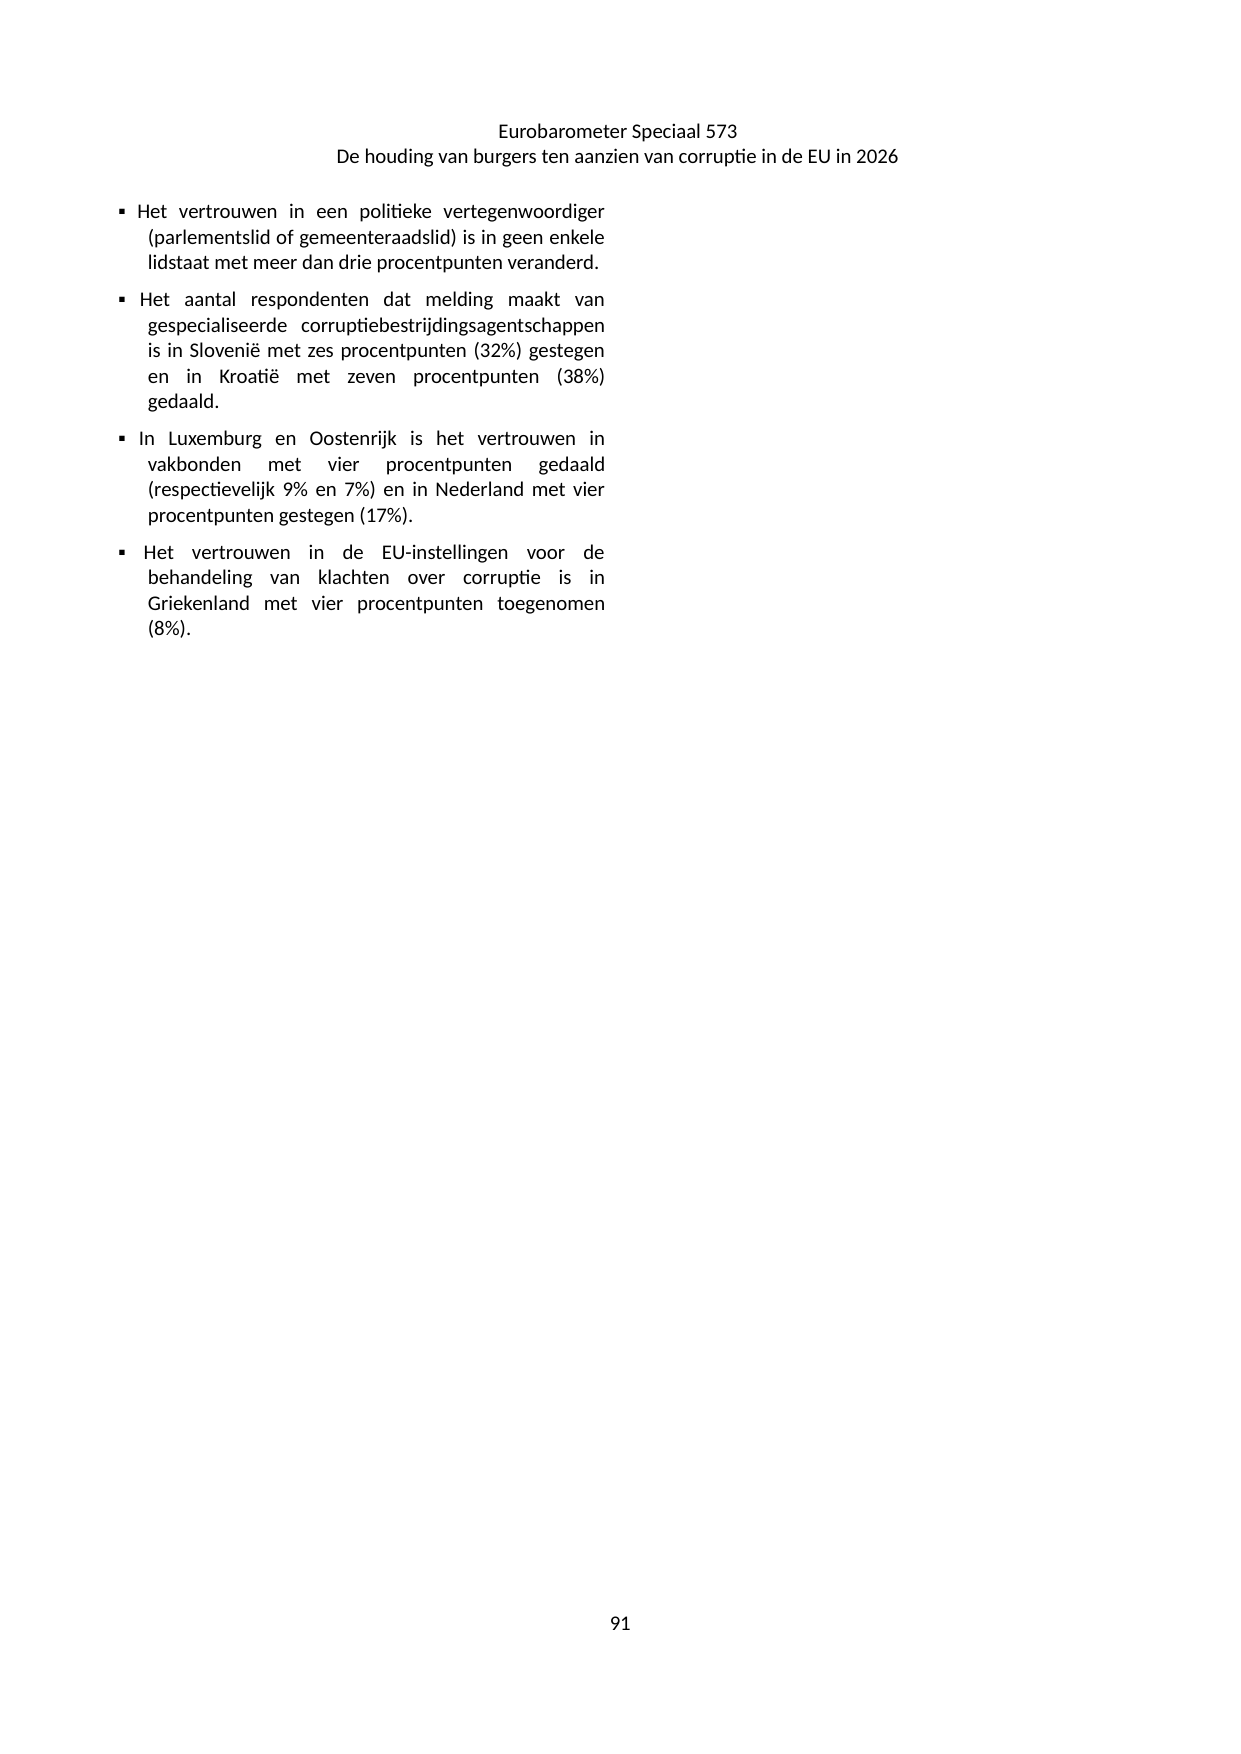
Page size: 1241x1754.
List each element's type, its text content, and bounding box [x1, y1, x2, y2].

text ▪ Het vertrouwen in de EU-instellingen voor de behandeling van klachten over corruptie is in Griekenland met vier procentpunten toegenomen (8%). [118, 539, 605, 641]
text ▪ Het aantal respondenten dat melding maakt van gespecialiseerde corruptiebestrijdingsagentschappen is in Slovenië met zes procentpunten (32%) gestegen en in Kroatië met zeven procentpunten (38%) gedaald. [118, 287, 605, 414]
text ▪ Het vertrouwen in een politieke vertegenwoordiger (parlementslid of gemeenteraadslid) is in geen enkele lidstaat met meer dan drie procentpunten veranderd. [118, 198, 605, 275]
text ▪ In Luxemburg en Oostenrijk is het vertrouwen in vakbonden met vier procentpunten gedaald (respectievelijk 9% en 7%) en in Nederland met vier procentpunten gestegen (17%). [118, 426, 605, 527]
